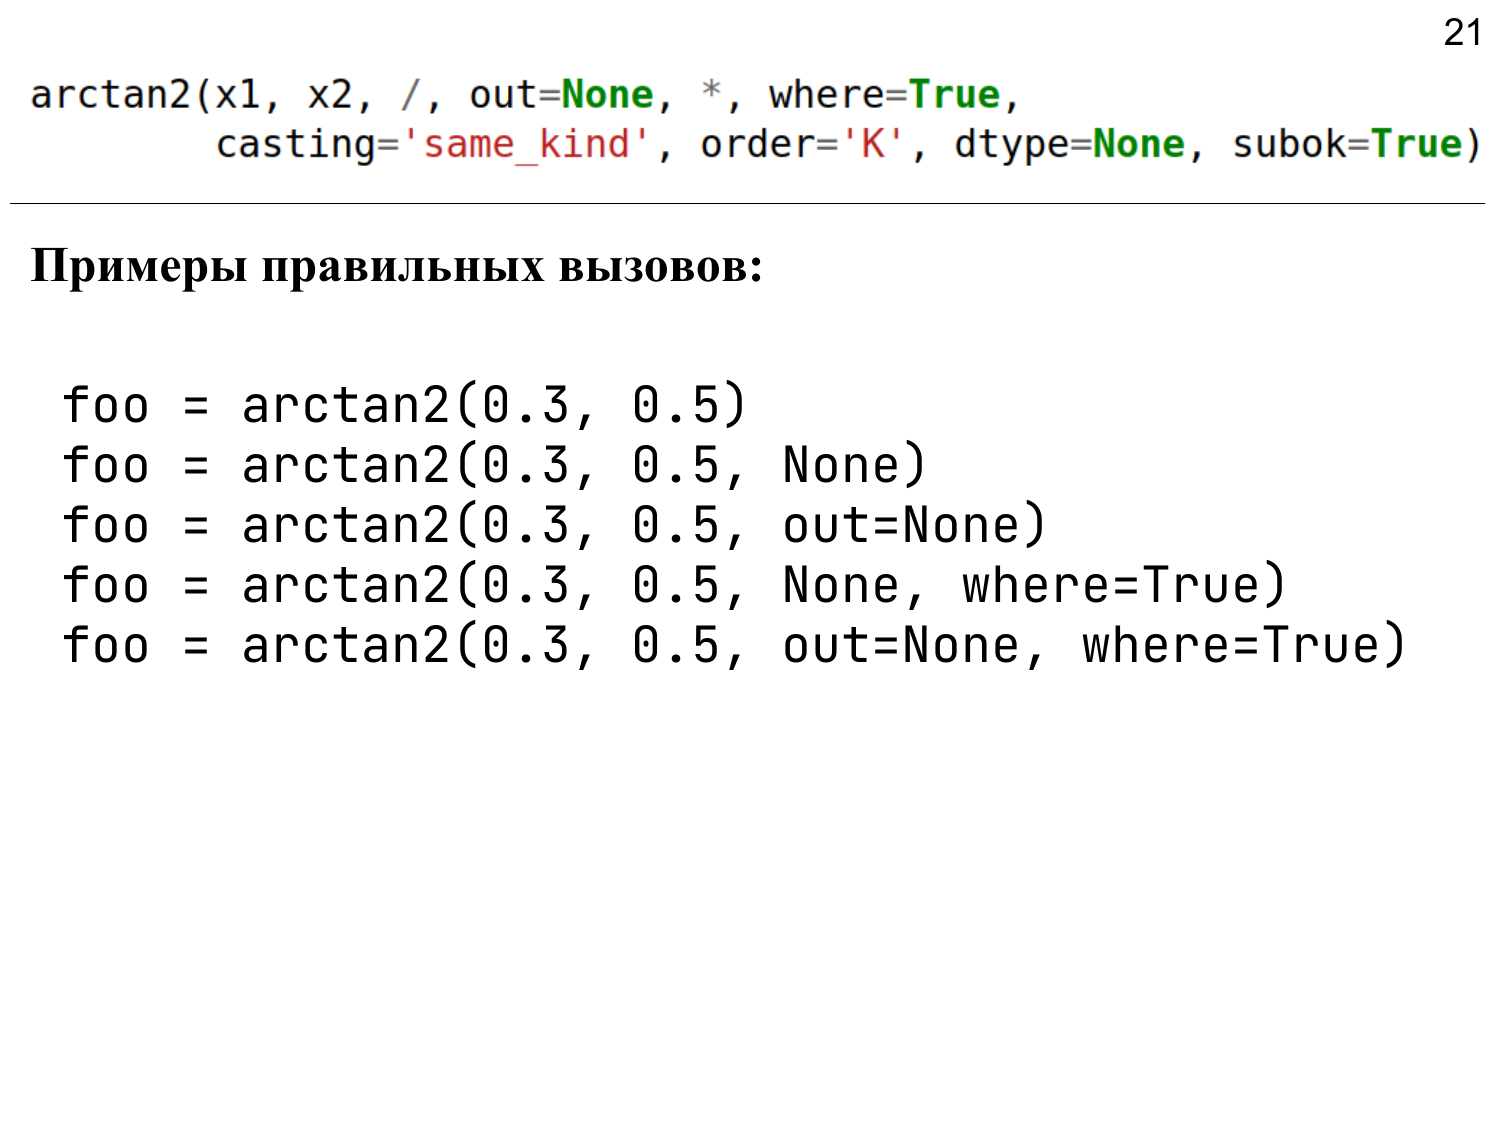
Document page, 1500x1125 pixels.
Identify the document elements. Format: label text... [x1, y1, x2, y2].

picture [16, 60, 1489, 179]
text_box Примеры правильных вызовов: [29, 223, 780, 299]
text_box foo = arctan2(0.3, 0.5) foo = arctan2(0.3, 0.5, None) foo = arctan2(0.3, 0.5, out=None) foo = arctan2(0.3, 0.5, None, where=True) foo = arctan2(0.3, 0.5, out=None, where=True) [61, 364, 1427, 680]
